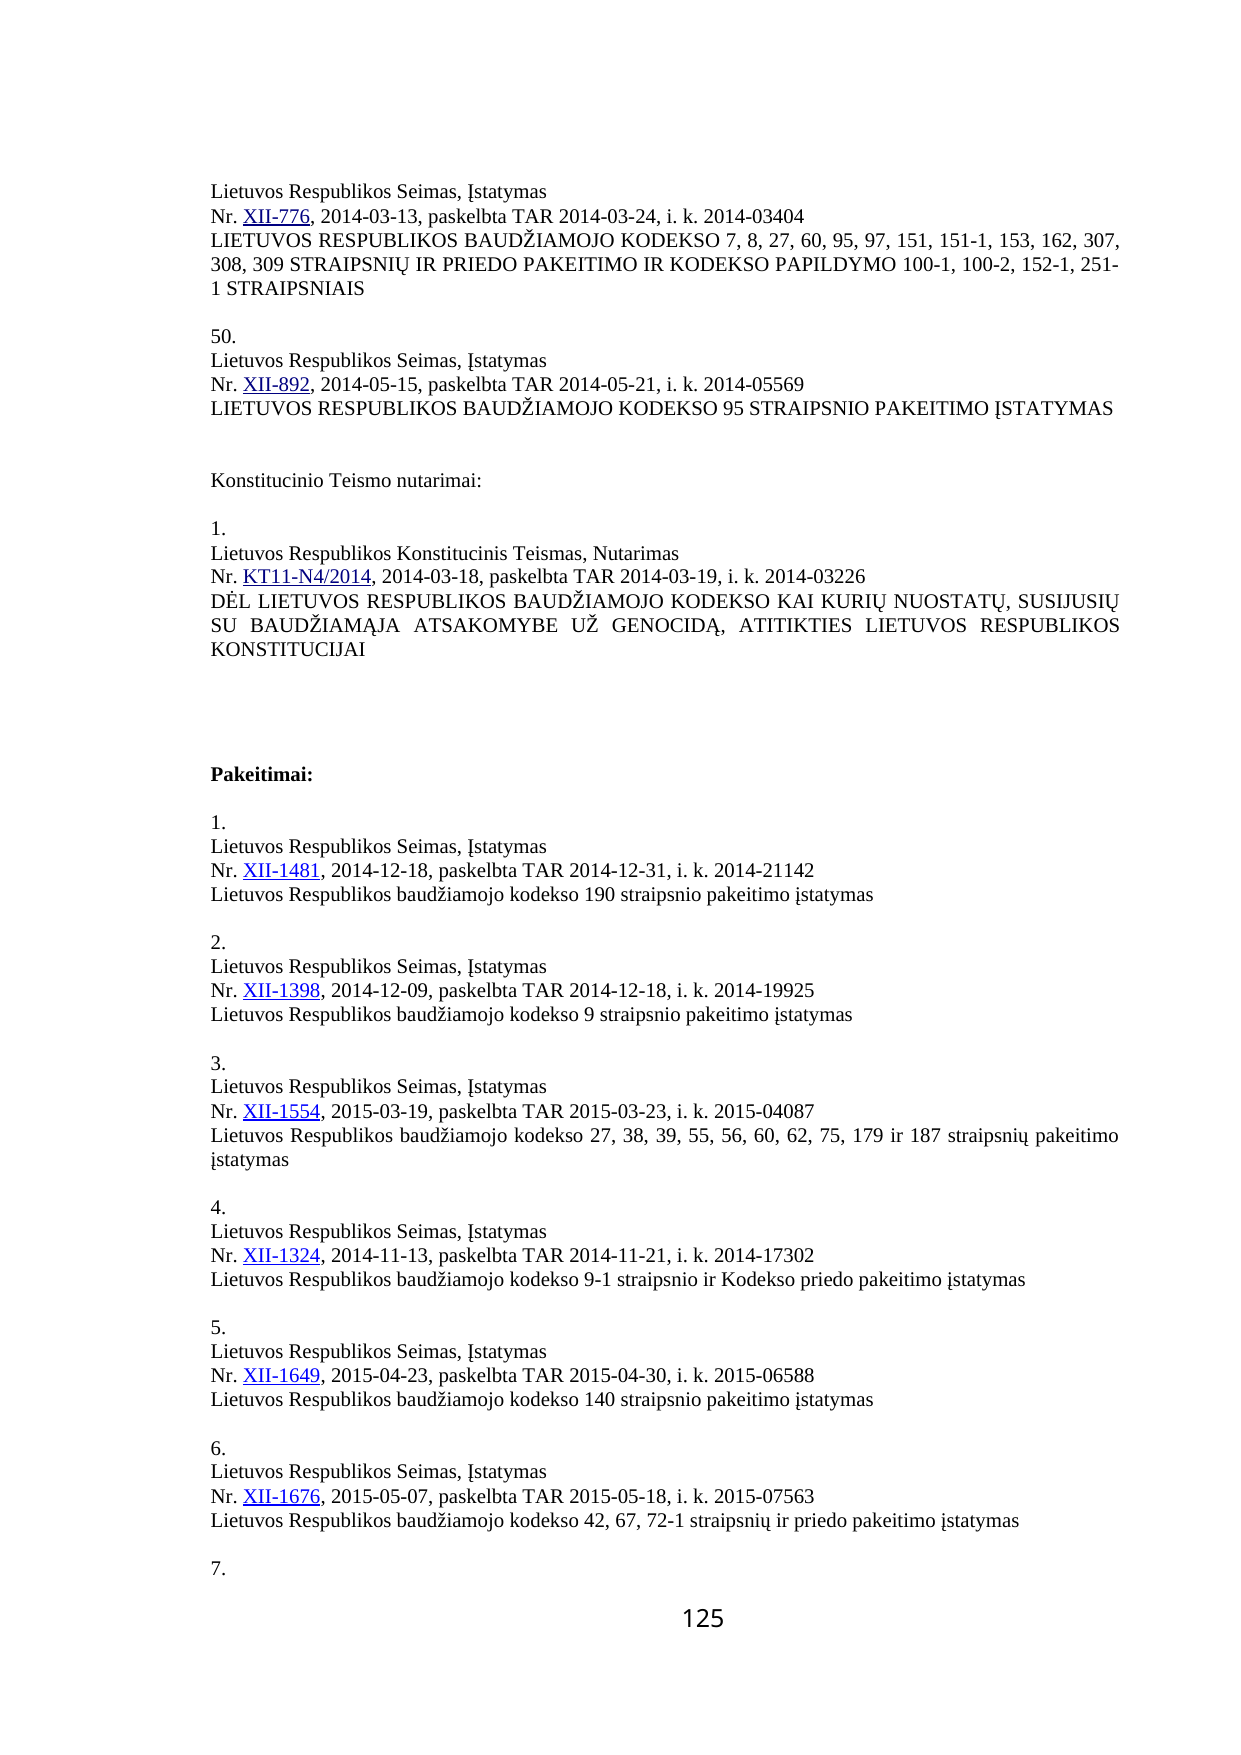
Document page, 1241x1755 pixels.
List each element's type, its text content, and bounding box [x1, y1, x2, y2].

text Lietuvos Respublikos Seimas, Įstatymas [210, 1459, 1120, 1483]
text Lietuvos Respublikos Seimas, Įstatymas [210, 1339, 1120, 1363]
text 3. [210, 1050, 1120, 1074]
text Lietuvos Respublikos Seimas, Įstatymas [210, 348, 1120, 372]
text Nr. XII-776, 2014-03-13, paskelbta TAR 2014-03-24, i. k. 2014-03404 [210, 203, 1120, 228]
text Lietuvos Respublikos baudžiamojo kodekso 190 straipsnio pakeitimo įstatymas [210, 882, 1120, 906]
text Lietuvos Respublikos baudžiamojo kodekso 42, 67, 72-1 straipsnių ir priedo pakeitimo įstatymas [210, 1508, 1120, 1532]
text Lietuvos Respublikos baudžiamojo kodekso 9-1 straipsnio ir Kodekso priedo pakeitimo įstatymas [210, 1267, 1120, 1291]
text 1. [210, 516, 1120, 540]
text Lietuvos Respublikos Seimas, Įstatymas [210, 179, 1120, 203]
text 1. [210, 810, 1120, 834]
text Nr. XII-1649, 2015-04-23, paskelbta TAR 2015-04-30, i. k. 2015-06588 [210, 1363, 1120, 1387]
text Nr. KT11-N4/2014, 2014-03-18, paskelbta TAR 2014-03-19, i. k. 2014-03226 [210, 564, 1120, 588]
text 50. [210, 324, 1120, 348]
text Lietuvos Respublikos baudžiamojo kodekso 27, 38, 39, 55, 56, 60, 62, 75, 179 ir 187 straipsnių pakeitimo įstatymas [210, 1123, 1120, 1171]
text 2. [210, 930, 1120, 954]
text DĖL LIETUVOS RESPUBLIKOS BAUDŽIAMOJO KODEKSO KAI KURIŲ NUOSTATŲ, SUSIJUSIŲ SU BAUDŽIAMĄJA ATSAKOMYBE UŽ GENOCIDĄ, ATITIKTIES LIETUVOS RESPUBLIKOS KONSTITUCIJAI [210, 588, 1120, 661]
text Lietuvos Respublikos Seimas, Įstatymas [210, 834, 1120, 858]
text Lietuvos Respublikos Seimas, Įstatymas [210, 1219, 1120, 1243]
text Lietuvos Respublikos baudžiamojo kodekso 9 straipsnio pakeitimo įstatymas [210, 1002, 1120, 1026]
text Nr. XII-1324, 2014-11-13, paskelbta TAR 2014-11-21, i. k. 2014-17302 [210, 1243, 1120, 1267]
text Nr. XII-1481, 2014-12-18, paskelbta TAR 2014-12-31, i. k. 2014-21142 [210, 858, 1120, 882]
text 6. [210, 1435, 1120, 1459]
text 7. [210, 1556, 1120, 1580]
text Nr. XII-892, 2014-05-15, paskelbta TAR 2014-05-21, i. k. 2014-05569 [210, 372, 1120, 396]
text Lietuvos Respublikos baudžiamojo kodekso 140 straipsnio pakeitimo įstatymas [210, 1387, 1120, 1411]
text Konstitucinio Teismo nutarimai: [210, 468, 1120, 492]
text 5. [210, 1315, 1120, 1339]
text LIETUVOS RESPUBLIKOS BAUDŽIAMOJO KODEKSO 7, 8, 27, 60, 95, 97, 151, 151-1, 153, 162, 307, 308, 309 STRAIPSNIŲ IR PRIEDO PAKEITIMO IR KODEKSO PAPILDYMO 100-1, 100-2, 152-1, 251-1 STRAIPSNIAIS [210, 228, 1120, 300]
text Pakeitimai: [210, 762, 1120, 786]
text 4. [210, 1195, 1120, 1219]
text Nr. XII-1554, 2015-03-19, paskelbta TAR 2015-03-23, i. k. 2015-04087 [210, 1098, 1120, 1123]
text LIETUVOS RESPUBLIKOS BAUDŽIAMOJO KODEKSO 95 STRAIPSNIO PAKEITIMO ĮSTATYMAS [210, 396, 1120, 420]
text Nr. XII-1676, 2015-05-07, paskelbta TAR 2015-05-18, i. k. 2015-07563 [210, 1483, 1120, 1508]
text Nr. XII-1398, 2014-12-09, paskelbta TAR 2014-12-18, i. k. 2014-19925 [210, 978, 1120, 1002]
text Lietuvos Respublikos Seimas, Įstatymas [210, 954, 1120, 978]
text Lietuvos Respublikos Seimas, Įstatymas [210, 1074, 1120, 1098]
text Lietuvos Respublikos Konstitucinis Teismas, Nutarimas [210, 540, 1120, 564]
